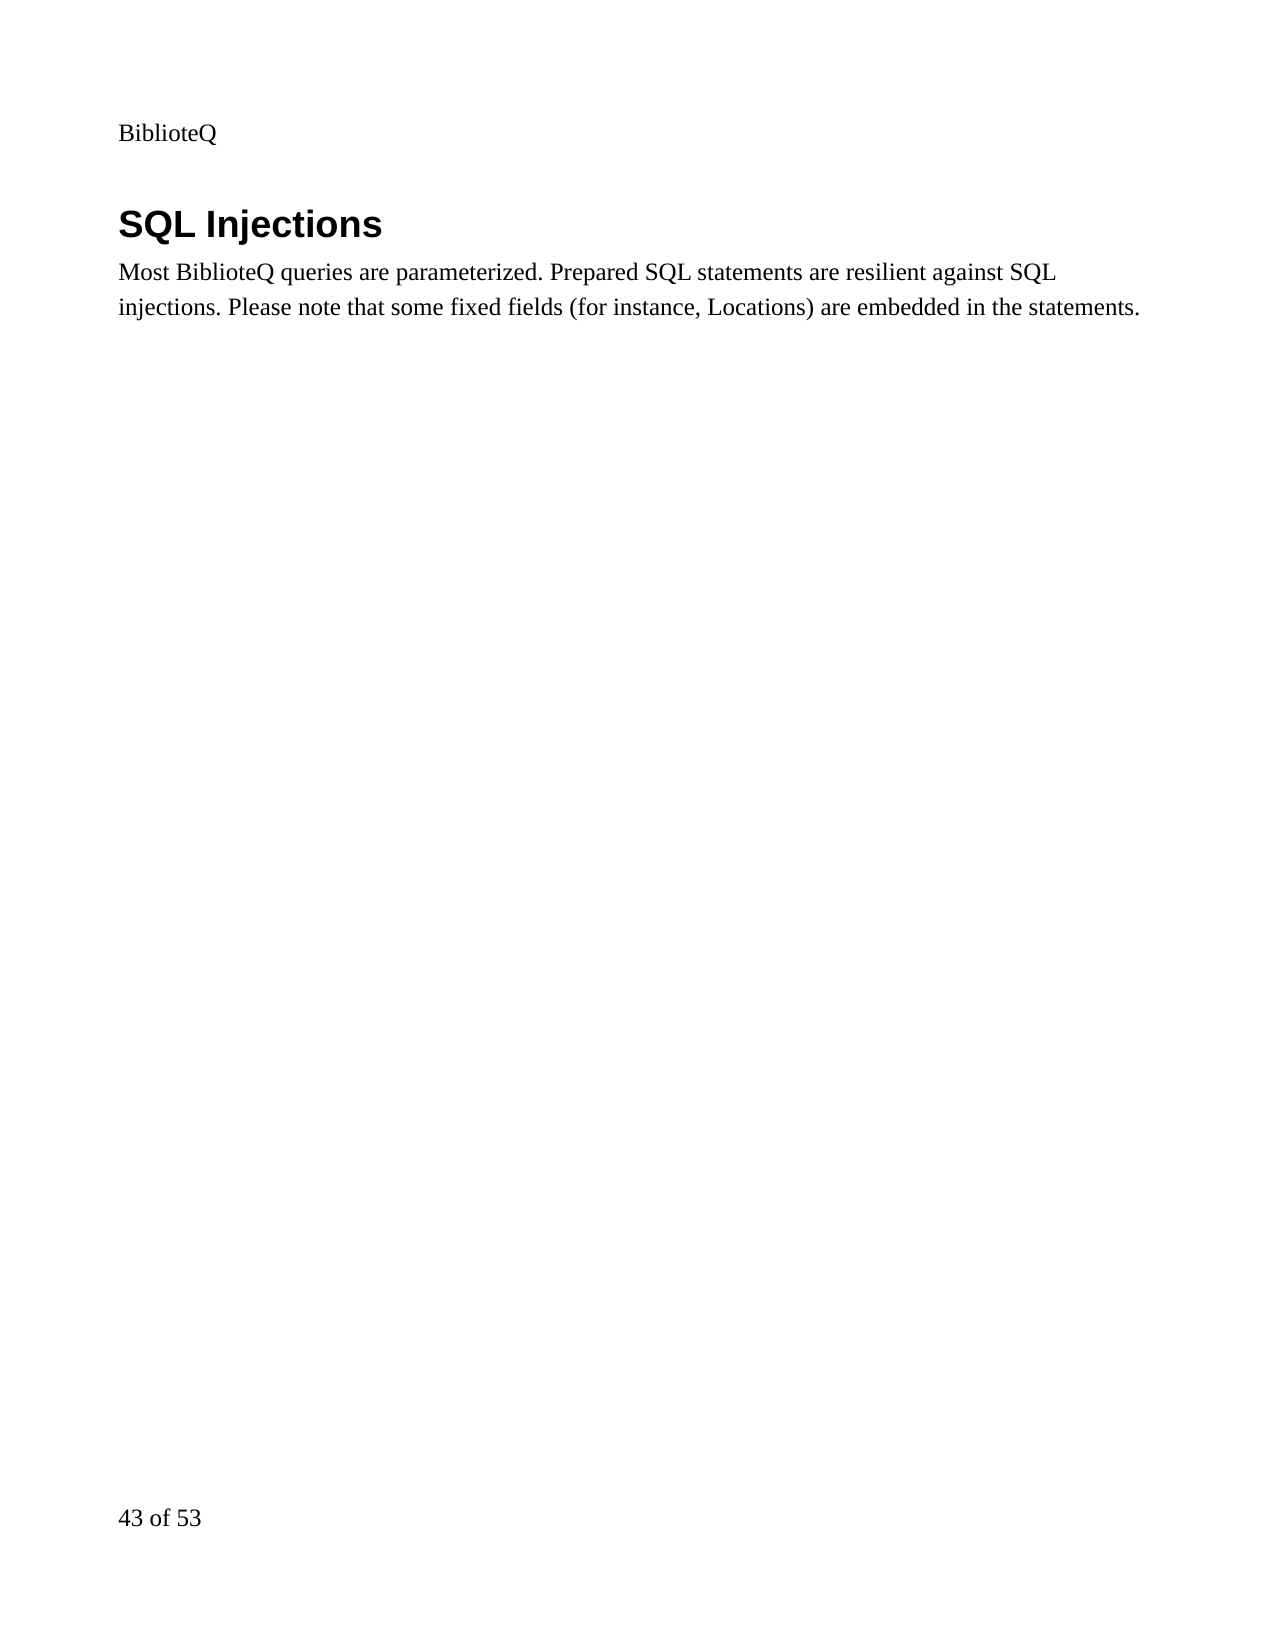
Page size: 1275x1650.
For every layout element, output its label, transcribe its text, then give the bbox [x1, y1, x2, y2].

subtitle SQL Injections [118, 201, 1157, 245]
text Most BiblioteQ queries are parameterized. Prepared SQL statements are resilient against SQL injections. Please note that some fixed fields (for instance, Locations) are embedded in the statements. [118, 257, 1157, 321]
